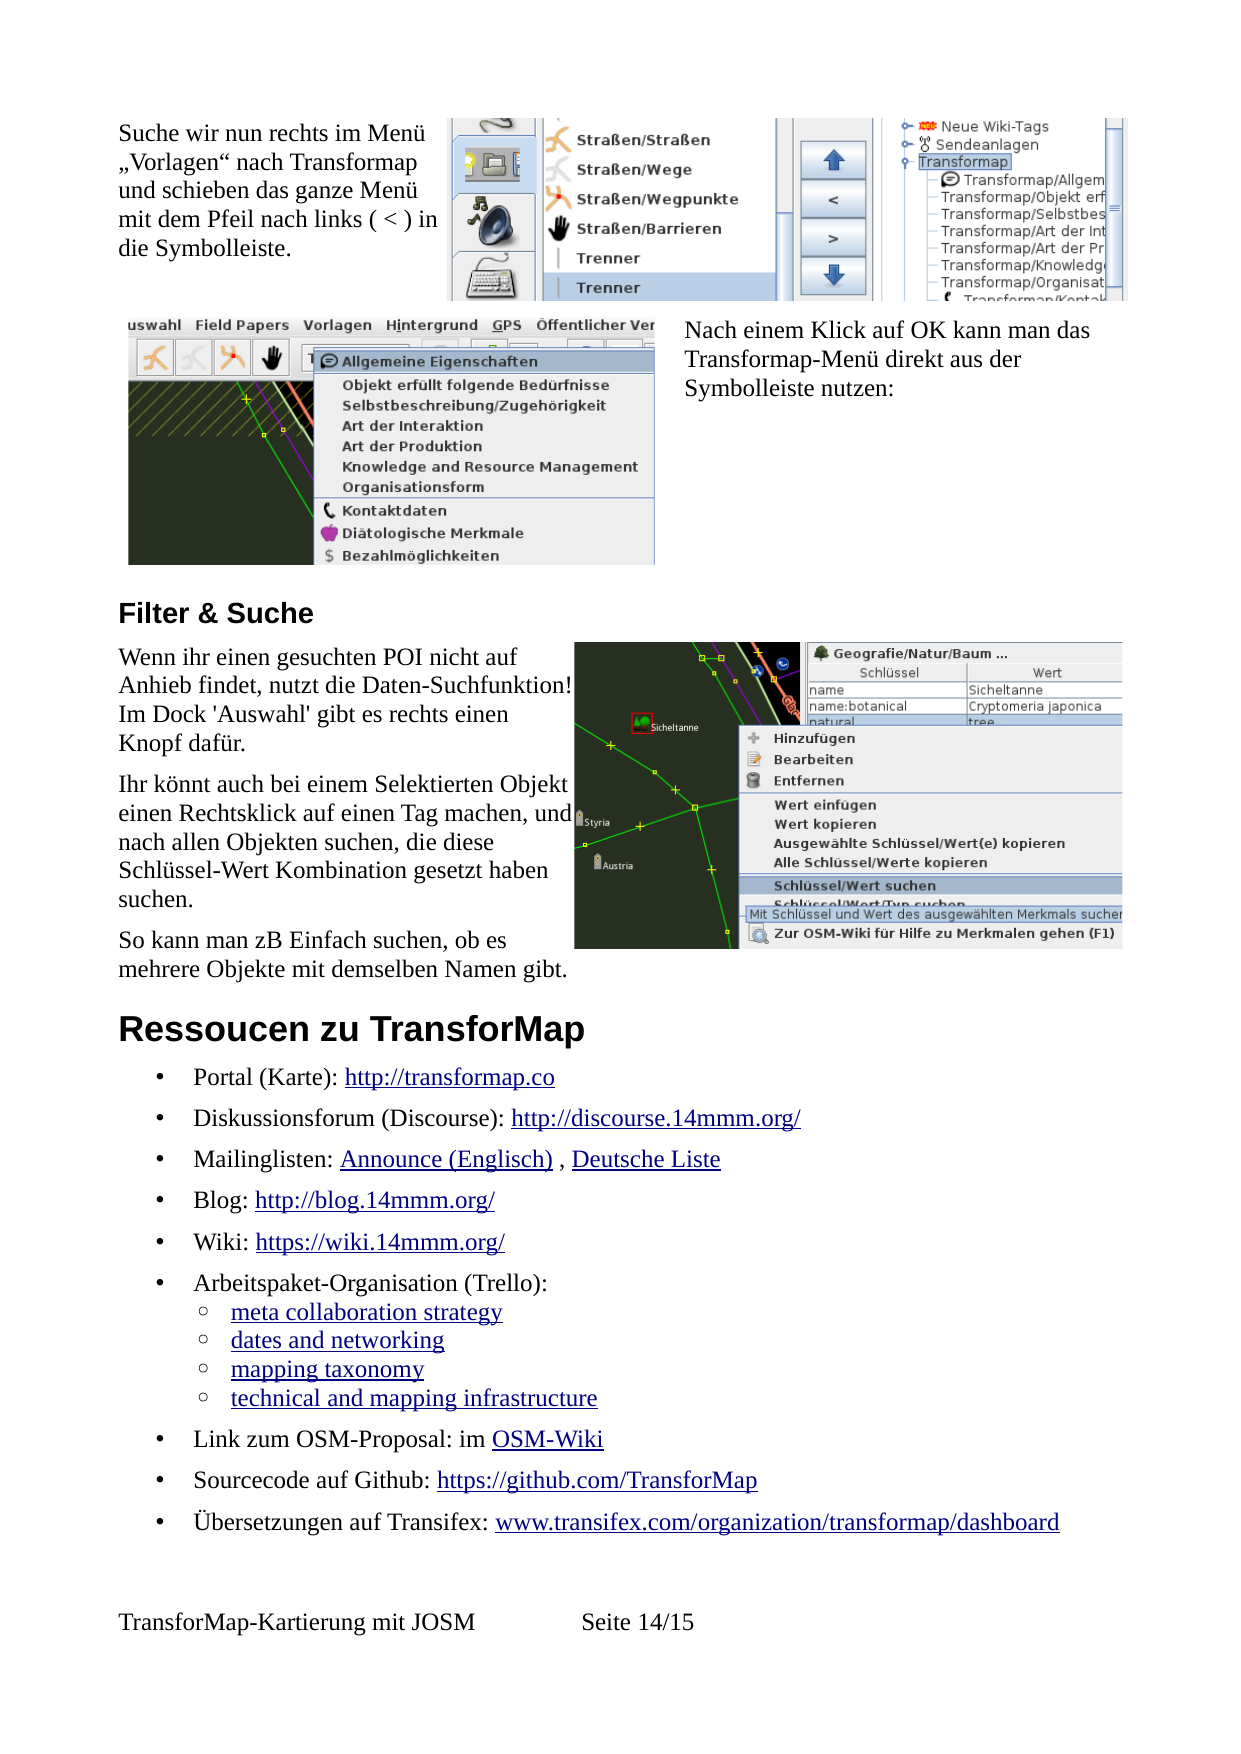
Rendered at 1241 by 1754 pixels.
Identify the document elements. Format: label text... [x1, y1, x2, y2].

text Suche wir nun rechts im Menü „Vorlagen“ nach Transformap und schieben das ganze Menü mit dem Pfeil nach links ( < ) in die Symbolleiste. [118, 118, 446, 262]
subtitle Wiki: https://wiki.14mmm.org/ [156, 1227, 1122, 1256]
text So kann man zB Einfach suchen, ob es mehrere Objekte mit demselben Namen gibt. [118, 925, 1122, 983]
subtitle Arbeitspaket-Organisation (Trello): [156, 1268, 1122, 1297]
subtitle dates and networking [193, 1326, 1122, 1354]
subtitle meta collaboration strategy [193, 1297, 1122, 1326]
subtitle Ressoucen zu TransforMap [118, 1008, 1122, 1049]
subtitle mapping taxonomy [193, 1354, 1122, 1383]
subtitle Sourcecode auf Github: https://github.com/TransforMap [156, 1466, 1122, 1494]
subtitle technical and mapping infrastructure [193, 1383, 1122, 1412]
subtitle Link zum OSM-Proposal: im OSM-Wiki [156, 1424, 1122, 1453]
text Wenn ihr einen gesuchten POI nicht auf Anhieb findet, nutzt die Daten-Suchfunktion! Im Dock 'Auswahl' gibt es rechts einen Knopf dafür. [118, 642, 574, 757]
text Nach einem Klick auf OK kann man das Transformap-Menü direkt aus der Symbolleiste nutzen: [655, 316, 1122, 402]
picture [128, 315, 655, 565]
subtitle Mailinglisten: Announce (Englisch) , Deutsche Liste [156, 1144, 1122, 1173]
subtitle Filter & Suche [118, 596, 1122, 629]
subtitle Portal (Karte): http://transformap.co [156, 1062, 1122, 1091]
text Ihr könnt auch bei einem Selektierten Objekt einen Rechtsklick auf einen Tag machen, und nach allen Objekten suchen, die diese Schlüssel-Wert Kombination gesetzt haben suchen. [118, 769, 574, 913]
picture [446, 118, 1128, 301]
picture [574, 642, 1123, 949]
subtitle Diskussionsforum (Discourse): http://discourse.14mmm.org/ [156, 1103, 1122, 1132]
subtitle Blog: http://blog.14mmm.org/ [156, 1186, 1122, 1214]
subtitle Übersetzungen auf Transifex: www.transifex.com/organization/transformap/dashboard [156, 1507, 1122, 1536]
